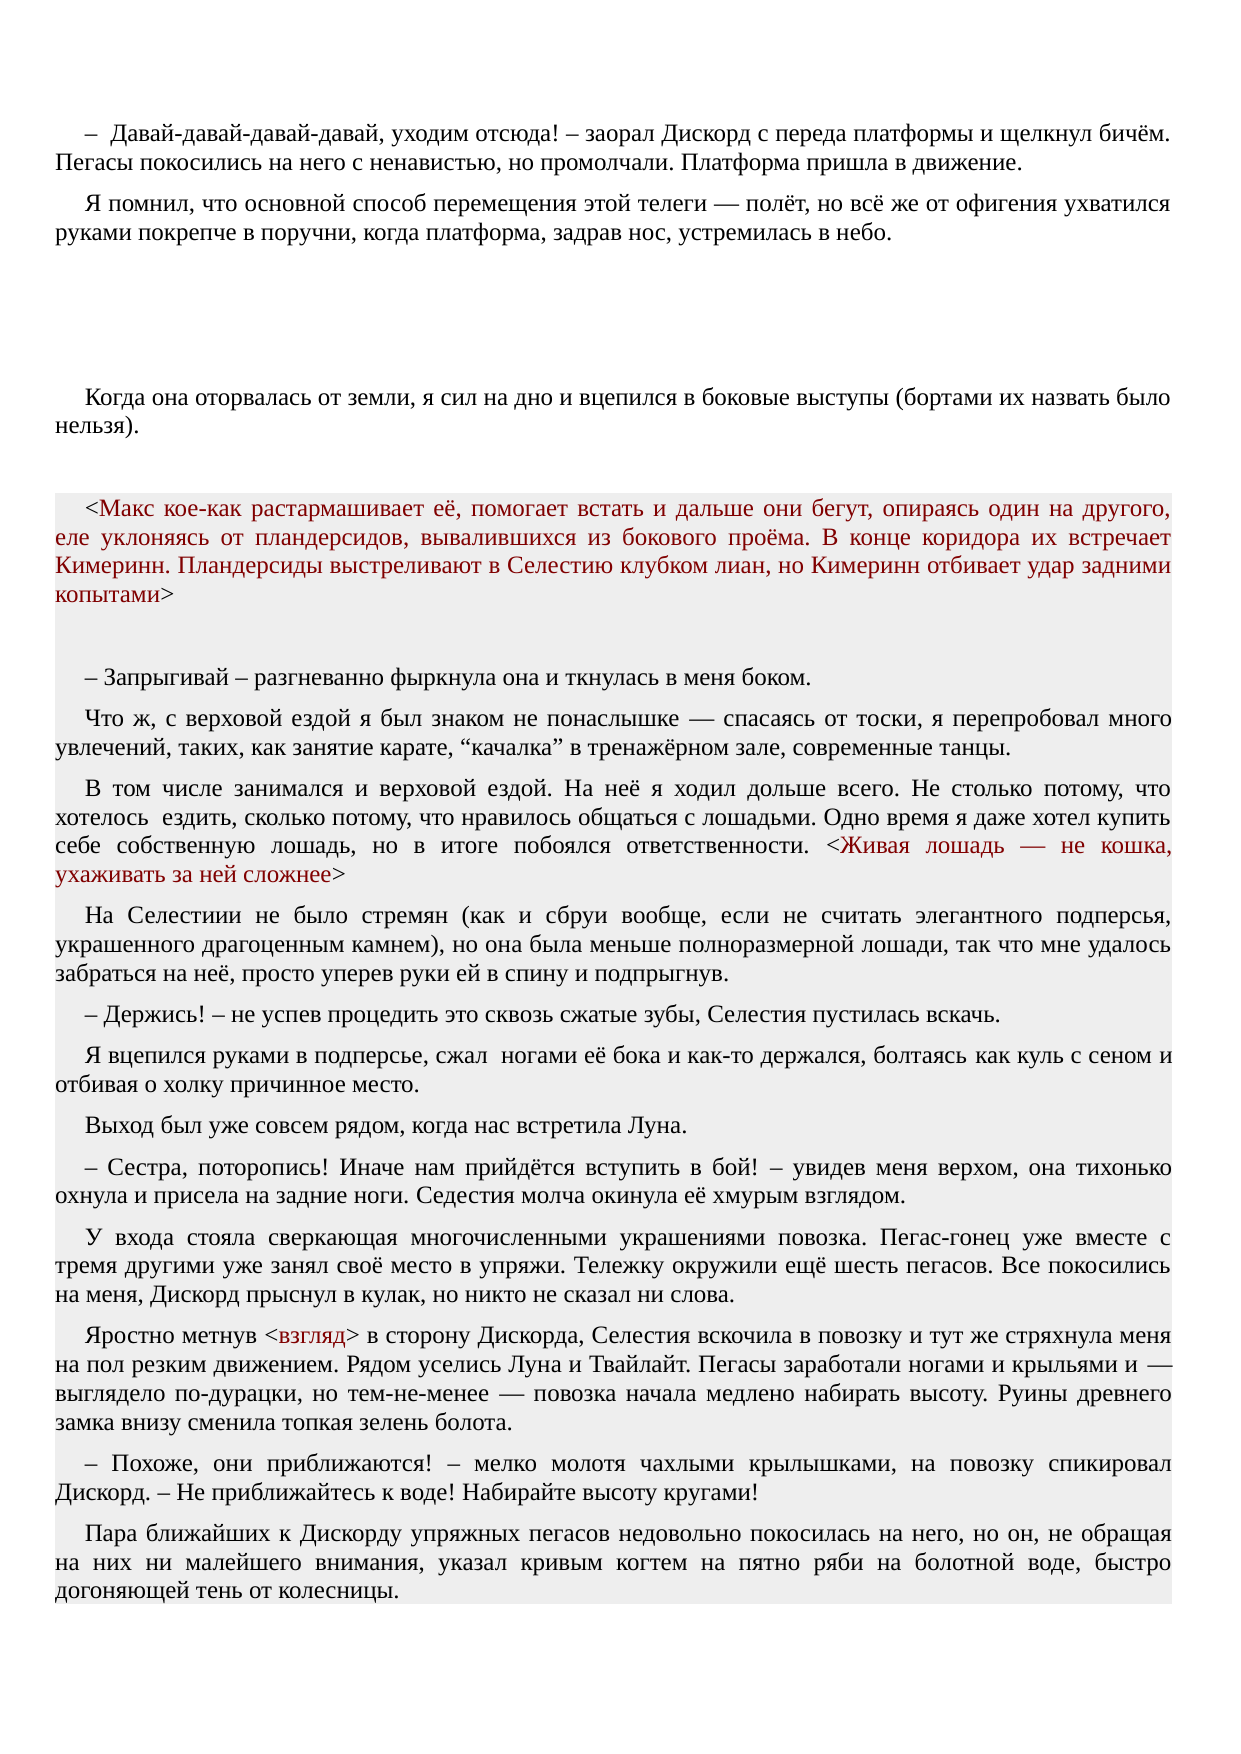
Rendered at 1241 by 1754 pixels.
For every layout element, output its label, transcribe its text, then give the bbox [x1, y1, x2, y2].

text Я помнил, что основной способ перемещения этой телеги — полёт, но всё же от офигения ухватился руками покрепче в поручни, когда платформа, задрав нос, устремилась в небо. [55, 188, 1172, 246]
text На Селестиии не было стремян (как и сбруи вообще, если не считать элегантного подперсья, украшенного драгоценным камнем), но она была меньше полноразмерной лошади, так что мне удалось забраться на неё, просто уперев руки ей в спину и подпрыгнув. [55, 901, 1172, 987]
text У входа стояла сверкающая многочисленными украшениями повозка. Пегас-гонец уже вместе с тремя другими уже занял своё место в упряжи. Тележку окружили ещё шесть пегасов. Все покосились на меня, Дискорд прыснул в кулак, но никто не сказал ни слова. [55, 1222, 1172, 1308]
text Пара ближайших к Дискорду упряжных пегасов недовольно покосилась на него, но он, не обращая на них ни малейшего внимания, указал кривым когтем на пятно ряби на болотной воде, быстро догоняющей тень от колесницы. [55, 1518, 1172, 1604]
text В том числе занимался и верховой ездой. На неё я ходил дольше всего. Не столько потому, что хотелось ездить, сколько потому, что нравилось общаться с лошадьми. Одно время я даже хотел купить себе собственную лошадь, но в итоге побоялся ответственности. <Живая лошадь — не кошка, ухаживать за ней сложнее> [55, 773, 1172, 888]
text – Запрыгивай – разгневанно фыркнула она и ткнулась в меня боком. [55, 662, 1172, 691]
text – Сестра, поторопись! Иначе нам прийдётся вступить в бой! – увидев меня верхом, она тихонько охнула и присела на задние ноги. Седестия молча окинула её хмурым взглядом. [55, 1152, 1172, 1209]
text <Макс кое-как растармашивает её, помогает встать и дальше они бегут, опираясь один на другого, еле уклоняясь от пландерсидов, вывалившихся из бокового проёма. В конце коридора их встречает Кимеринн. Пландерсиды выстреливают в Селестию клубком лиан, но Кимеринн отбивает удар задними копытами> [55, 493, 1172, 608]
text Выход был уже совсем рядом, когда нас встретила Луна. [55, 1111, 1172, 1139]
text Яростно метнув <взгляд> в сторону Дискорда, Селестия вскочила в повозку и тут же стряхнула меня на пол резким движением. Рядом уселись Луна и Твайлайт. Пегасы заработали ногами и крыльями и — выглядело по-дурацки, но тем-не-менее — повозка начала медлено набирать высоту. Руины древнего замка внизу сменила топкая зелень болота. [55, 1321, 1172, 1436]
text – Держись! – не успев процедить это сквозь сжатые зубы, Селестия пустилась вскачь. [55, 999, 1172, 1028]
text – Похоже, они приближаются! – мелко молотя чахлыми крылышками, на повозку спикировал Дискорд. – Не приближайтесь к воде! Набирайте высоту кругами! [55, 1448, 1172, 1506]
text Что ж, с верховой ездой я был знаком не понаслышке — спасаясь от тоски, я перепробовал много увлечений, таких, как занятие карате, “качалка” в тренажёрном зале, современные танцы. [55, 703, 1172, 761]
text Я вцепился руками в подперсье, сжал ногами её бока и как-то держался, болтаясь как куль с сеном и отбивая о холку причинное место. [55, 1041, 1172, 1098]
text Когда она оторвалась от земли, я сил на дно и вцепился в боковые выступы (бортами их назвать было нельзя). [55, 382, 1172, 439]
text – Давай-давай-давай-давай, уходим отсюда! – заорал Дискорд с переда платформы и щелкнул бичём. Пегасы покосились на него с ненавистью, но промолчали. Платформа пришла в движение. [55, 118, 1172, 176]
